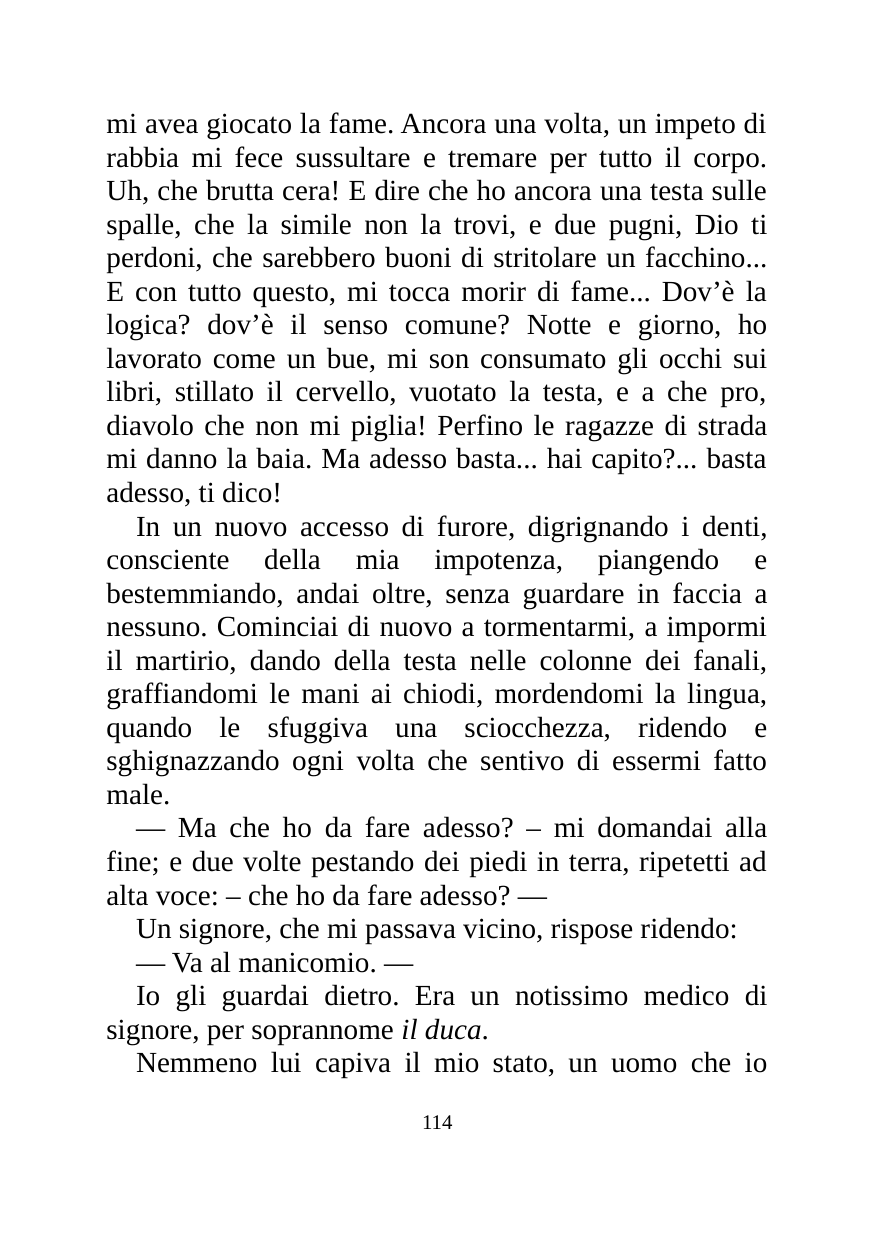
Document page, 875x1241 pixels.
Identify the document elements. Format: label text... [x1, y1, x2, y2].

text In un nuovo accesso di furore, digrignando i denti, consciente della mia impotenza, piangendo e bestemmiando, andai oltre, senza guardare in faccia a nessuno. Cominciai di nuovo a tormentarmi, a impormi il martirio, dando della testa nelle colonne dei fanali, graffiandomi le mani ai chiodi, mordendomi la lingua, quando le sfuggiva una sciocchezza, ridendo e sghignazzando ogni volta che sentivo di essermi fatto male. [106, 509, 768, 811]
text Un signore, che mi passava vicino, rispose ridendo: [106, 911, 768, 945]
text Nemmeno lui capiva il mio stato, un uomo che io [106, 1045, 768, 1079]
text — Ma che ho da fare adesso? – mi domandai alla fine; e due volte pestando dei piedi in terra, ripetetti ad alta voce: – che ho da fare adesso? — [106, 811, 768, 911]
text — Va al manicomio. — [106, 945, 768, 978]
text Io gli guardai dietro. Era un notissimo medico di signore, per soprannome il duca. [106, 978, 768, 1045]
text mi avea giocato la fame. Ancora una volta, un impeto di rabbia mi fece sussultare e tremare per tutto il corpo. Uh, che brutta cera! E dire che ho ancora una testa sulle spalle, che la simile non la trovi, e due pugni, Dio ti perdoni, che sarebbero buoni di stritolare un facchino... E con tutto questo, mi tocca morir di fame... Dov’è la logica? dov’è il senso comune? Notte e giorno, ho lavorato come un bue, mi son consumato gli occhi sui libri, stillato il cervello, vuotato la testa, e a che pro, diavolo che non mi piglia! Perfino le ragazze di strada mi danno la baia. Ma adesso basta... hai capito?... basta adesso, ti dico! [106, 106, 768, 509]
